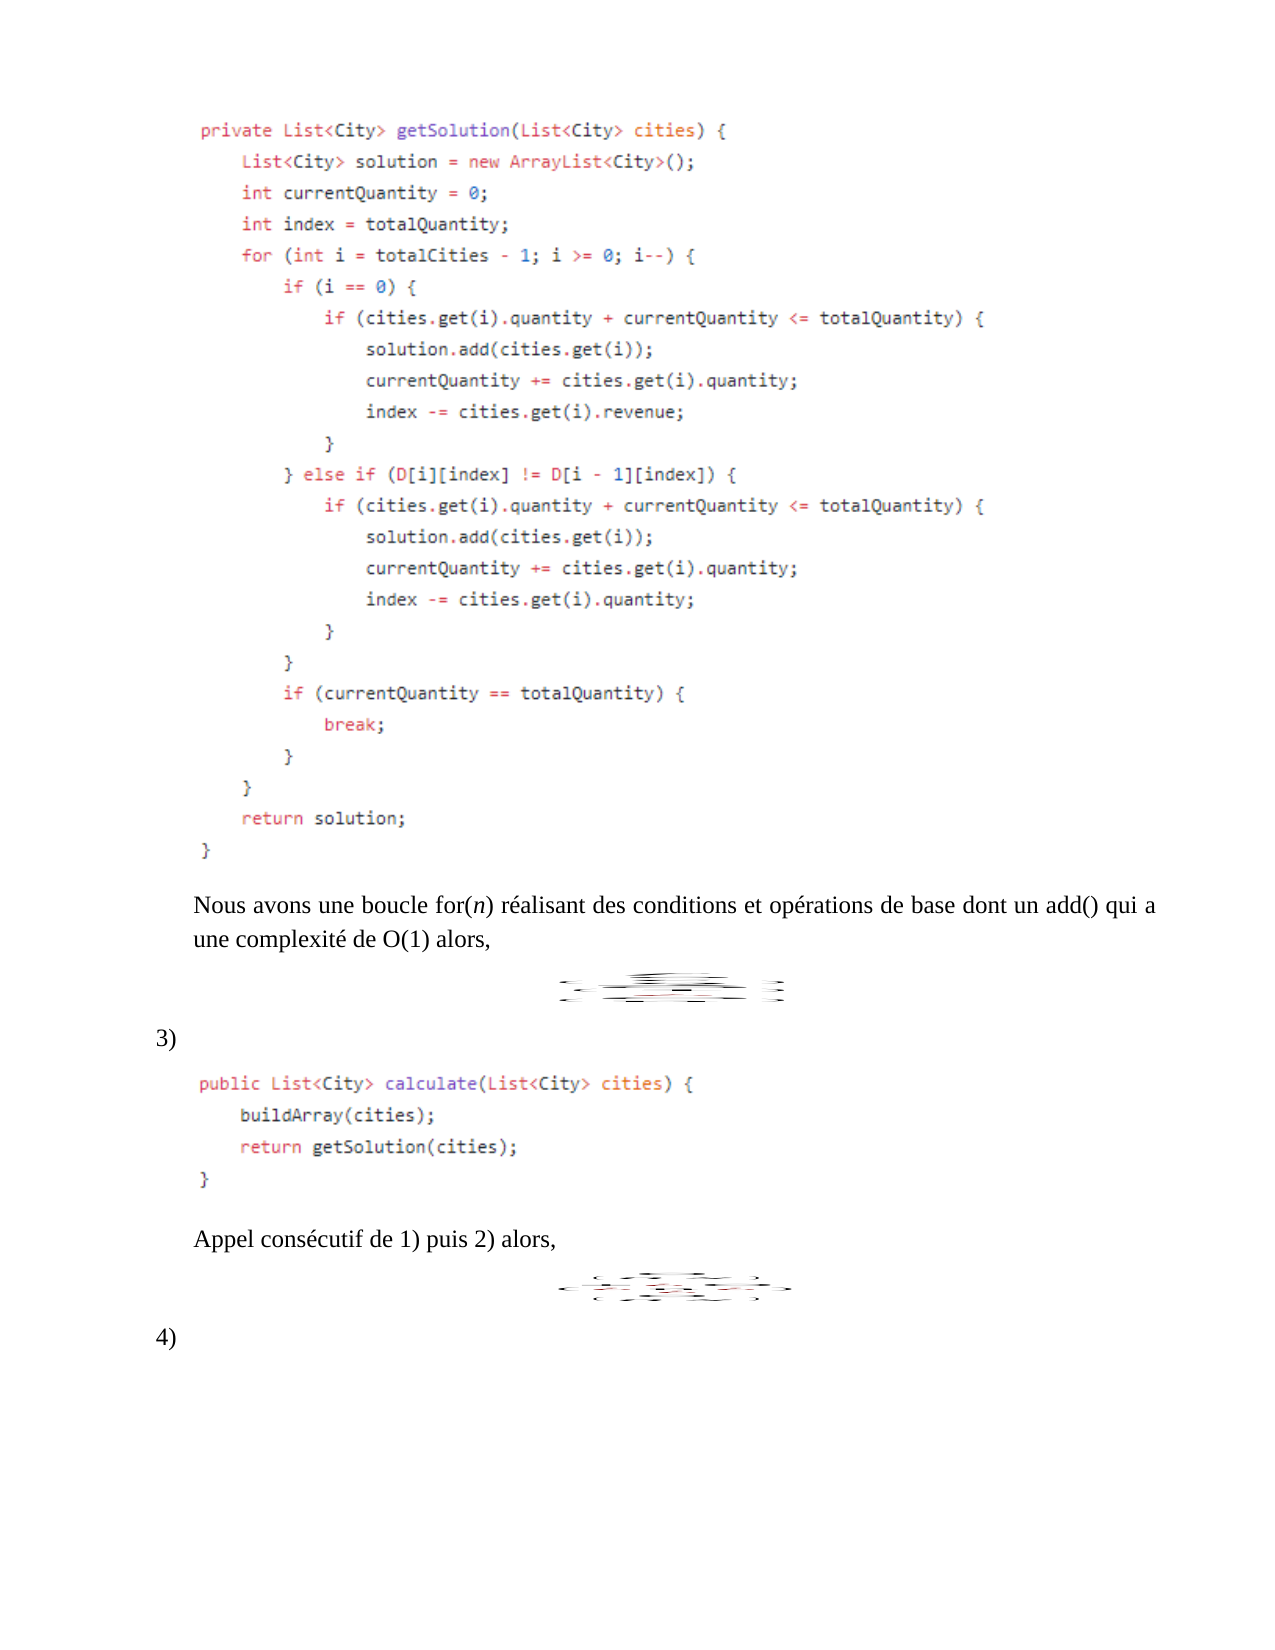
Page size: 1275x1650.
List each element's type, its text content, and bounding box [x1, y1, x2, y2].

text Appel consécutif de 1) puis 2) alors, [193, 1224, 1157, 1252]
text Nous avons une boucle for(n) réalisant des conditions et opérations de base dont un add() qui a une complexité de O(1) alors, [193, 890, 1157, 953]
